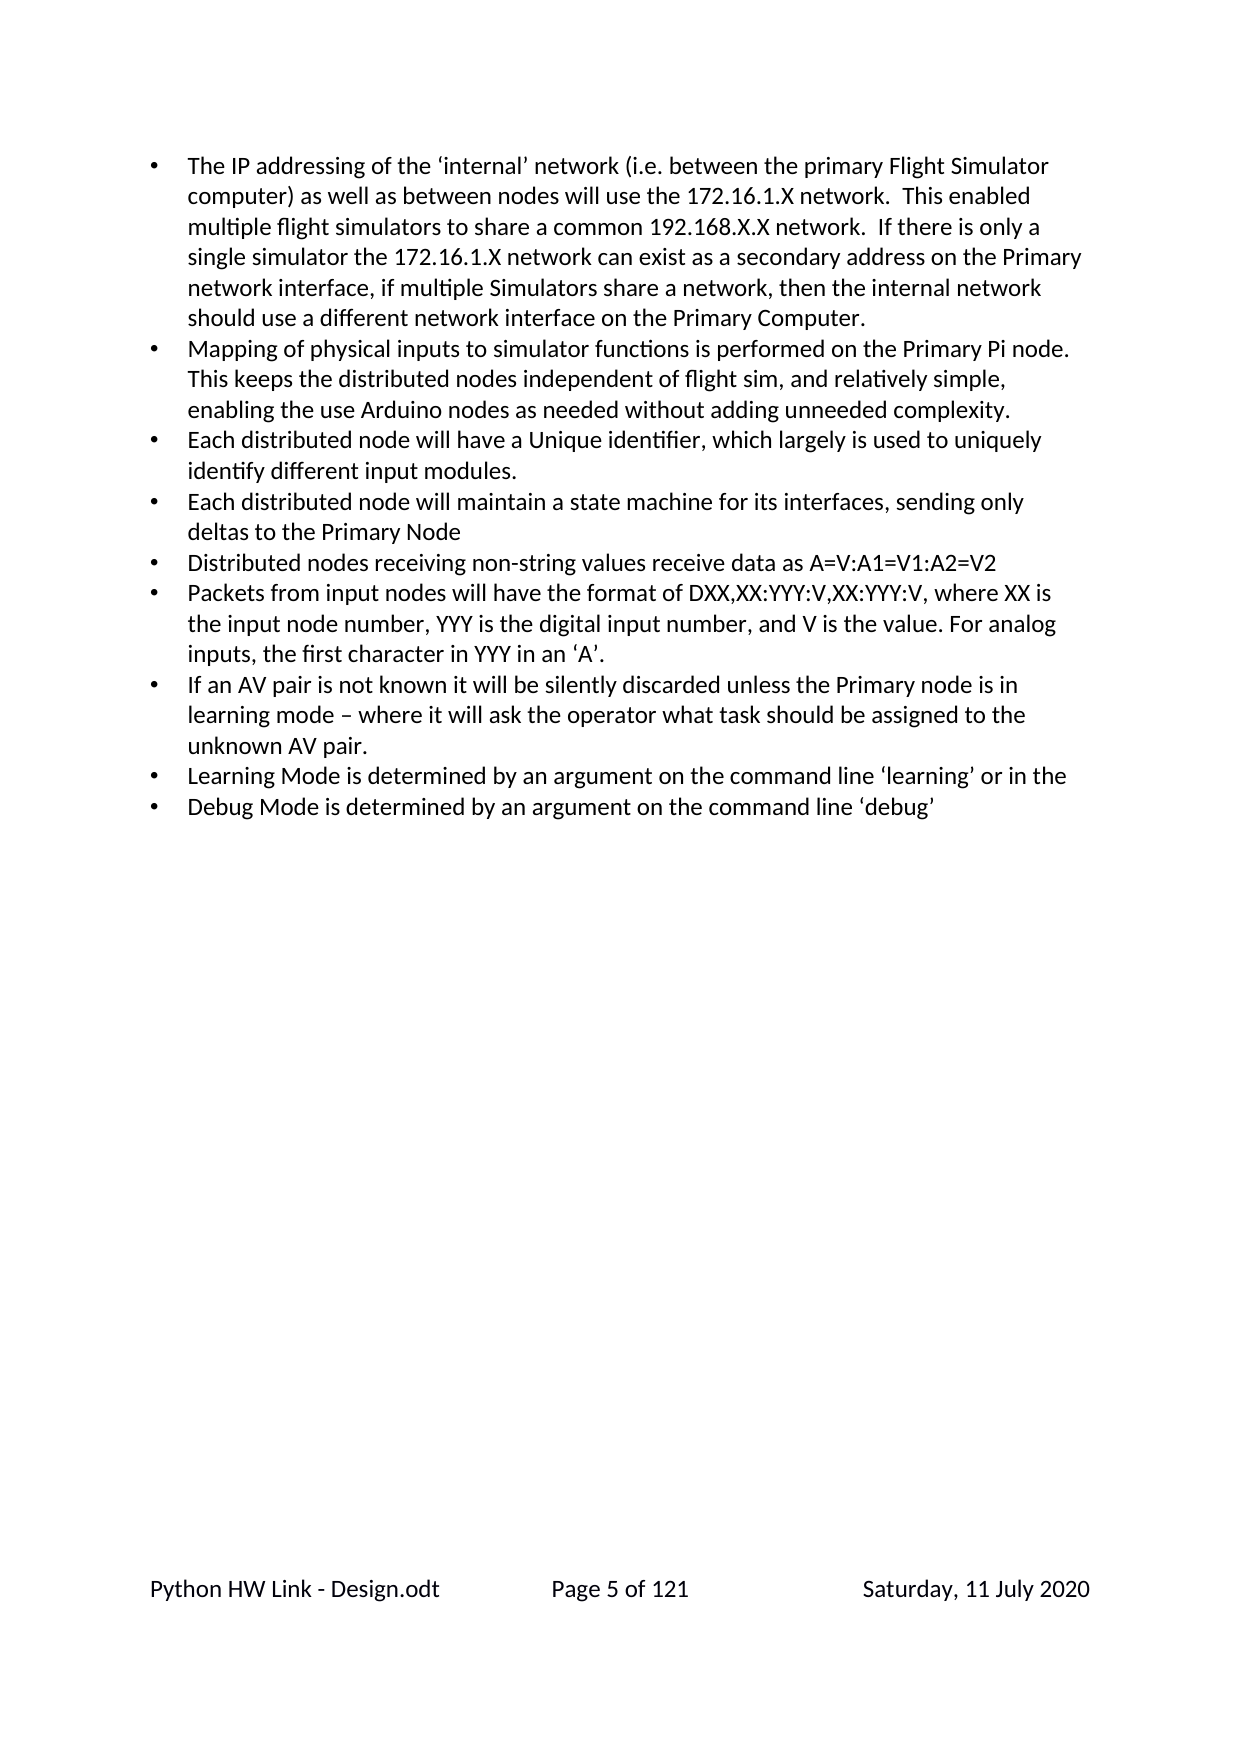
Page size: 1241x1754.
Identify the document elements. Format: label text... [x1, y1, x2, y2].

list Each distributed node will have a Unique identifier, which largely is used to uniquely identify different input modules. [150, 425, 1090, 486]
list Packets from input nodes will have the format of DXX,XX:YYY:V,XX:YYY:V, where XX is the input node number, YYY is the digital input number, and V is the value. For analog inputs, the first character in YYY in an ‘A’. [150, 577, 1090, 669]
list Mapping of physical inputs to simulator functions is performed on the Primary Pi node. This keeps the distributed nodes independent of flight sim, and relatively simple, enabling the use Arduino nodes as needed without adding unneeded complexity. [150, 333, 1090, 425]
list Distributed nodes receiving non-string values receive data as A=V:A1=V1:A2=V2 [150, 547, 1090, 577]
list The IP addressing of the ‘internal’ network (i.e. between the primary Flight Simulator computer) as well as between nodes will use the 172.16.1.X network. This enabled multiple flight simulators to share a common 192.168.X.X network. If there is only a single simulator the 172.16.1.X network can exist as a secondary address on the Primary network interface, if multiple Simulators share a network, then the internal network should use a different network interface on the Primary Computer. [150, 150, 1090, 333]
list If an AV pair is not known it will be silently discarded unless the Primary node is in learning mode – where it will ask the operator what task should be assigned to the unknown AV pair. [150, 669, 1090, 760]
list Debug Mode is determined by an argument on the command line ‘debug’ [150, 791, 1090, 821]
list Each distributed node will maintain a state machine for its interfaces, sending only deltas to the Primary Node [150, 486, 1090, 547]
list Learning Mode is determined by an argument on the command line ‘learning’ or in the [150, 760, 1090, 791]
